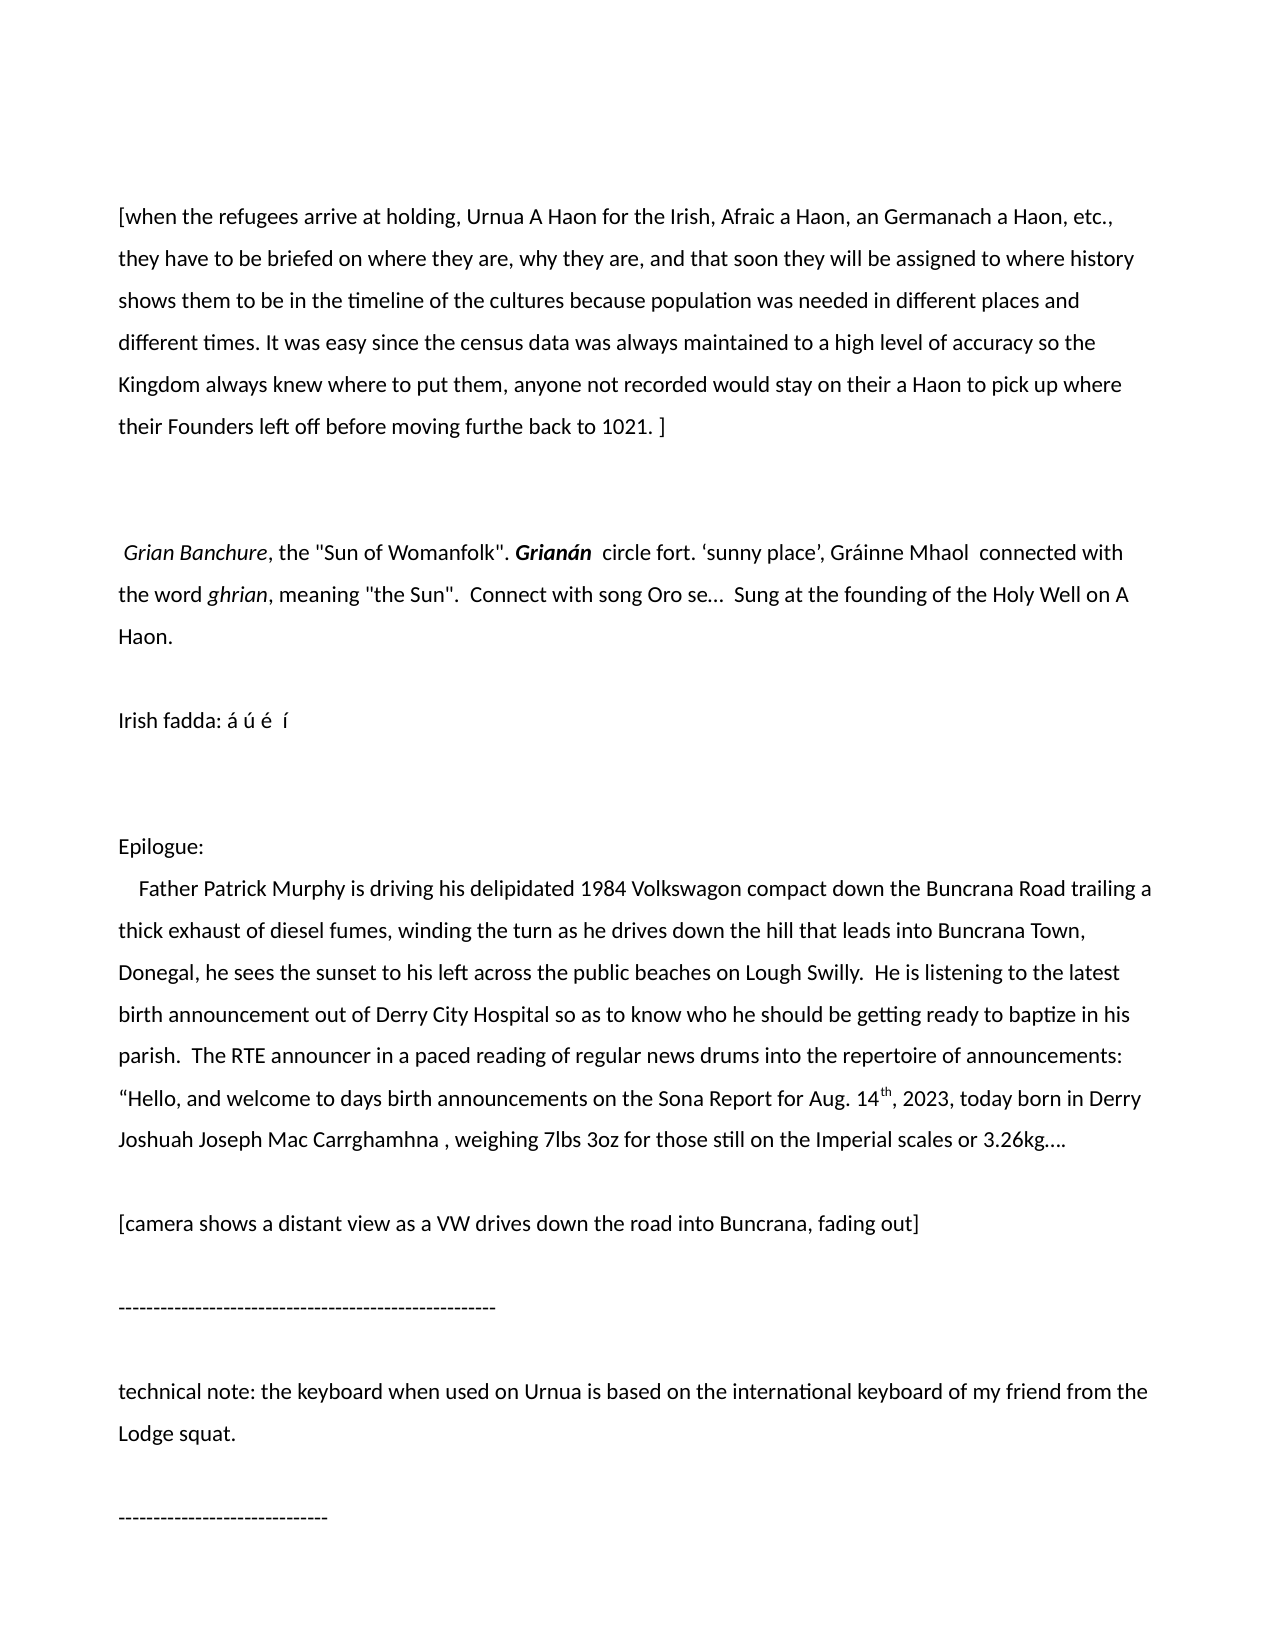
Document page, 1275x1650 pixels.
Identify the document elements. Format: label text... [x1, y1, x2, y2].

text [when the refugees arrive at holding, Urnua A Haon for the Irish, Afraic a Haon, an Germanach a Haon, etc., they have to be briefed on where they are, why they are, and that soon they will be assigned to where history shows them to be in the timeline of the cultures because population was needed in different places and different times. It was easy since the census data was always maintained to a high level of accuracy so the Kingdom always knew where to put them, anyone not recorded would stay on their a Haon to pick up where their Founders left off before moving furthe back to 1021. ] [118, 202, 1157, 440]
text [camera shows a distant view as a VW drives down the road into Buncrana, fading out] [118, 1209, 1157, 1279]
text Grian Banchure, the "Sun of Womanfolk". Grianán circle fort. ‘sunny place’, Gráinne Mhaol connected with the word ghrian, meaning "the Sun". Connect with song Oro se… Sung at the founding of the Holy Well on A Haon. [118, 538, 1157, 650]
text technical note: the keyboard when used on Urnua is based on the international keyboard of my friend from the Lodge squat. [118, 1336, 1157, 1447]
text ------------------------------------------------------ [118, 1293, 1157, 1322]
text Irish fadda: á ú é í Epilogue: [118, 706, 1157, 860]
text Father Patrick Murphy is driving his delipidated 1984 Volkswagon compact down the Buncrana Road trailing a thick exhaust of diesel fumes, winding the turn as he drives down the hill that leads into Buncrana Town, Donegal, he sees the sunset to his left across the public beaches on Lough Swilly. He is listening to the latest birth announcement out of Derry City Hospital so as to know who he should be getting ready to baptize in his parish. The RTE announcer in a paced reading of regular news drums into the repertoire of announcements: “Hello, and welcome to days birth announcements on the Sona Report for Aug. 14th, 2023, today born in Derry Joshuah Joseph Mac Carrghamhna , weighing 7lbs 3oz for those still on the Imperial scales or 3.26kg…. [118, 874, 1157, 1154]
text ------------------------------ [118, 1461, 1157, 1531]
